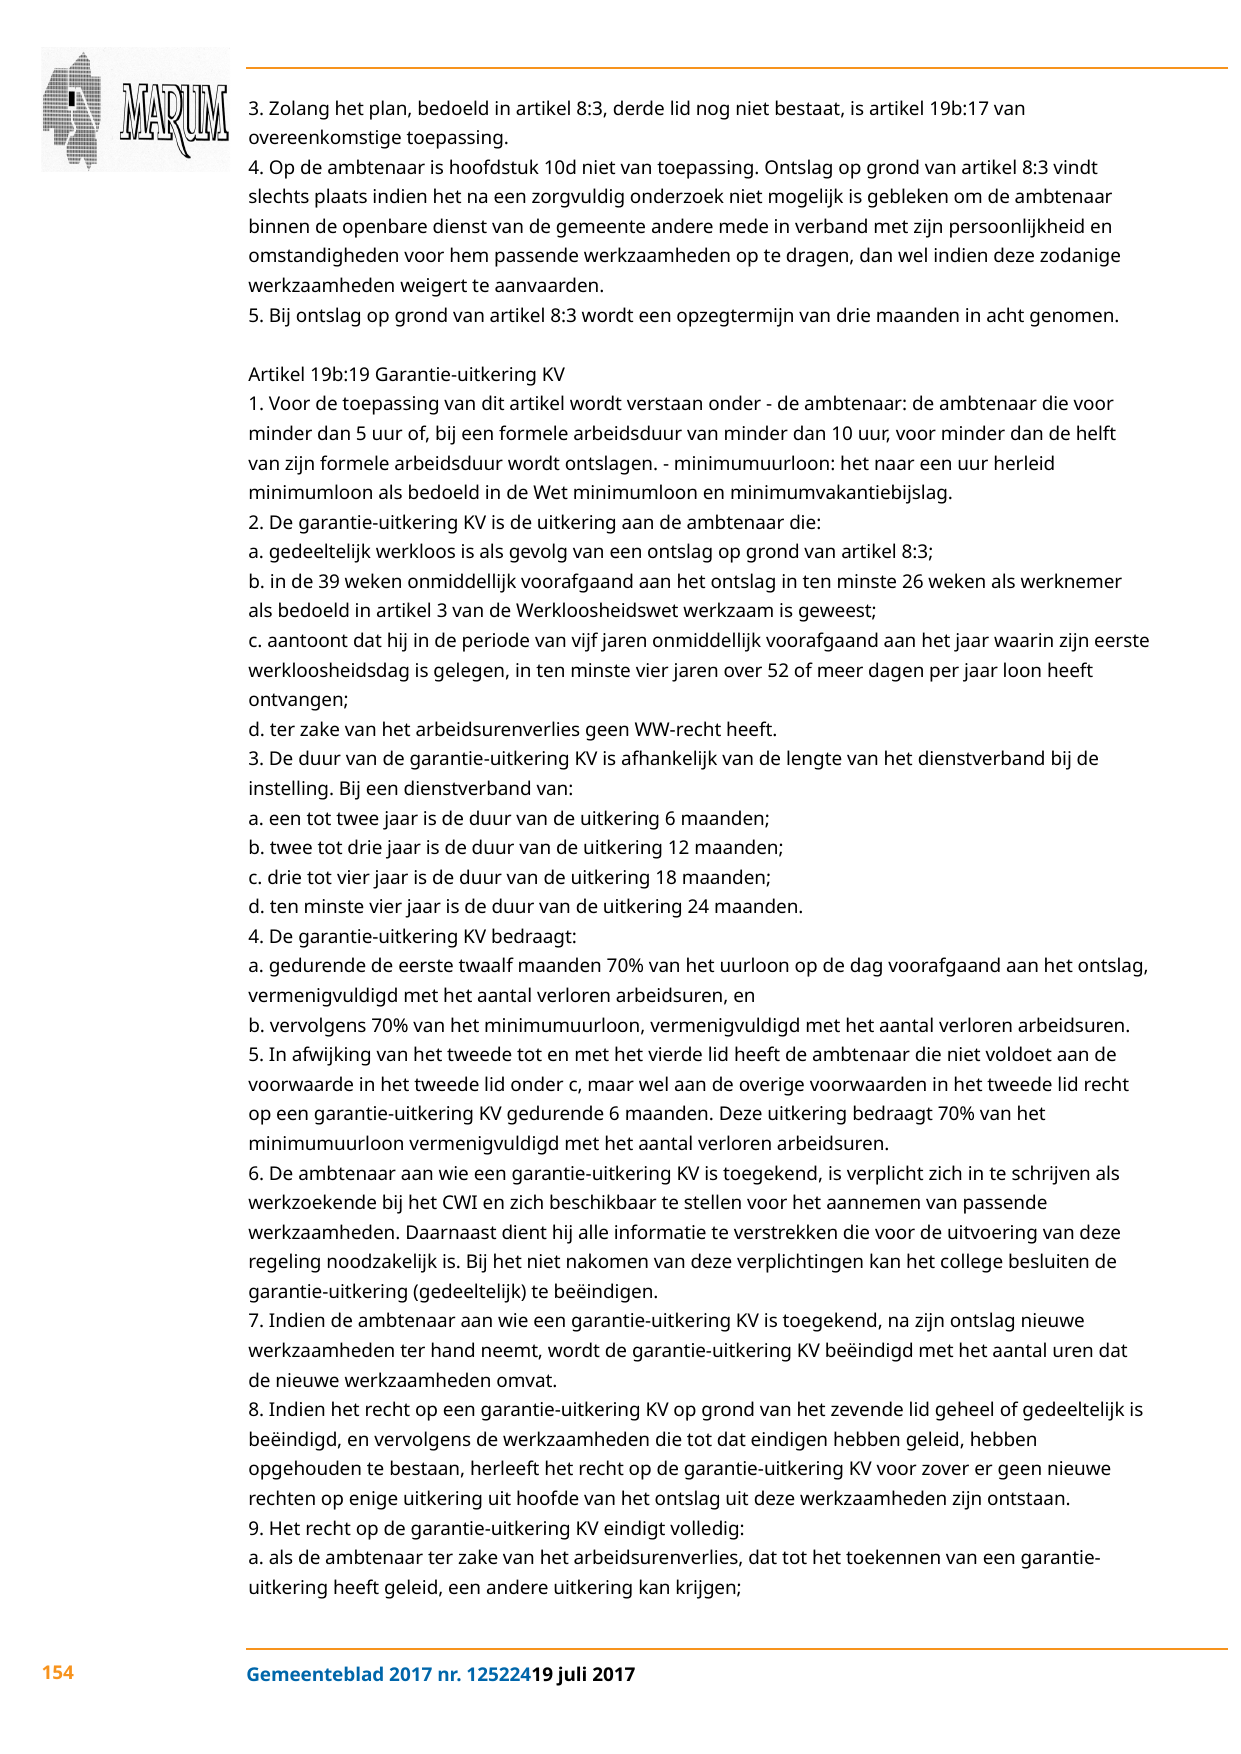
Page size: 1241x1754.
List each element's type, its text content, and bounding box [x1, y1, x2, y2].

text 5. Bij ontslag op grond van artikel 8:3 wordt een opzegtermijn van drie maanden in acht genomen. [248, 302, 1152, 328]
text 9. Het recht op de garantie-uitkering KV eindigt volledig: [248, 1515, 1152, 1541]
text b. twee tot drie jaar is de duur van de uitkering 12 maanden; [248, 834, 1152, 860]
text 2. De garantie-uitkering KV is de uitkering aan de ambtenaar die: [248, 509, 1152, 535]
text d. ten minste vier jaar is de duur van de uitkering 24 maanden. [248, 893, 1152, 919]
picture [41, 47, 231, 172]
text a. een tot twee jaar is de duur van de uitkering 6 maanden; [248, 805, 1152, 831]
text 5. In afwijking van het tweede tot en met het vierde lid heeft de ambtenaar die niet voldoet aan de voorwaarde in het tweede lid onder c, maar wel aan de overige voorwaarden in het tweede lid recht op een garantie-uitkering KV gedurende 6 maanden. Deze uitkering bedraagt 70% van het minimumuurloon vermenigvuldigd met het aantal verloren arbeidsuren. [248, 1041, 1152, 1156]
text a. gedurende de eerste twaalf maanden 70% van het uurloon op de dag voorafgaand aan het ontslag, vermenigvuldigd met het aantal verloren arbeidsuren, en [248, 953, 1152, 1008]
text d. ter zake van het arbeidsurenverlies geen WW-recht heeft. [248, 716, 1152, 742]
text 3. De duur van de garantie-uitkering KV is afhankelijk van de lengte van het dienstverband bij de instelling. Bij een dienstverband van: [248, 746, 1152, 801]
text c. aantoont dat hij in de periode van vijf jaren onmiddellijk voorafgaand aan het jaar waarin zijn eerste werkloosheidsdag is gelegen, in ten minste vier jaren over 52 of meer dagen per jaar loon heeft ontvangen; [248, 627, 1152, 712]
text a. gedeeltelijk werkloos is als gevolg van een ontslag op grond van artikel 8:3; [248, 538, 1152, 564]
text b. in de 39 weken onmiddellijk voorafgaand aan het ontslag in ten minste 26 weken als werknemer als bedoeld in artikel 3 van de Werkloosheidswet werkzaam is geweest; [248, 568, 1152, 623]
text 4. Op de ambtenaar is hoofdstuk 10d niet van toepassing. Ontslag op grond van artikel 8:3 vindt slechts plaats indien het na een zorgvuldig onderzoek niet mogelijk is gebleken om de ambtenaar binnen de openbare dienst van de gemeente andere mede in verband met zijn persoonlijkheid en omstandigheden voor hem passende werkzaamheden op te dragen, dan wel indien deze zodanige werkzaamheden weigert te aanvaarden. [248, 154, 1152, 298]
text 3. Zolang het plan, bedoeld in artikel 8:3, derde lid nog niet bestaat, is artikel 19b:17 van overeenkomstige toepassing. [248, 95, 1152, 150]
text Artikel 19b:19 Garantie-uitkering KV [248, 361, 1152, 387]
text 6. De ambtenaar aan wie een garantie-uitkering KV is toegekend, is verplicht zich in te schrijven als werkzoekende bij het CWI en zich beschikbaar te stellen voor het aannemen van passende werkzaamheden. Daarnaast dient hij alle informatie te verstrekken die voor de uitvoering van deze regeling noodzakelijk is. Bij het niet nakomen van deze verplichtingen kan het college besluiten de garantie-uitkering (gedeeltelijk) te beëindigen. [248, 1160, 1152, 1304]
text b. vervolgens 70% van het minimumuurloon, vermenigvuldigd met het aantal verloren arbeidsuren. [248, 1012, 1152, 1038]
text 7. Indien de ambtenaar aan wie een garantie-uitkering KV is toegekend, na zijn ontslag nieuwe werkzaamheden ter hand neemt, wordt de garantie-uitkering KV beëindigd met het aantal uren dat de nieuwe werkzaamheden omvat. [248, 1308, 1152, 1393]
text 1. Voor de toepassing van dit artikel wordt verstaan onder - de ambtenaar: de ambtenaar die voor minder dan 5 uur of, bij een formele arbeidsduur van minder dan 10 uur, voor minder dan de helft van zijn formele arbeidsduur wordt ontslagen. - minimumuurloon: het naar een uur herleid minimumloon als bedoeld in de Wet minimumloon en minimumvakantiebijslag. [248, 391, 1152, 505]
text a. als de ambtenaar ter zake van het arbeidsurenverlies, dat tot het toekennen van een garantie-uitkering heeft geleid, een andere uitkering kan krijgen; [248, 1544, 1152, 1600]
text c. drie tot vier jaar is de duur van de uitkering 18 maanden; [248, 864, 1152, 890]
text 4. De garantie-uitkering KV bedraagt: [248, 923, 1152, 949]
text 8. Indien het recht op een garantie-uitkering KV op grond van het zevende lid geheel of gedeeltelijk is beëindigd, en vervolgens de werkzaamheden die tot dat eindigen hebben geleid, hebben opgehouden te bestaan, herleeft het recht op de garantie-uitkering KV voor zover er geen nieuwe rechten op enige uitkering uit hoofde van het ontslag uit deze werkzaamheden zijn ontstaan. [248, 1396, 1152, 1511]
